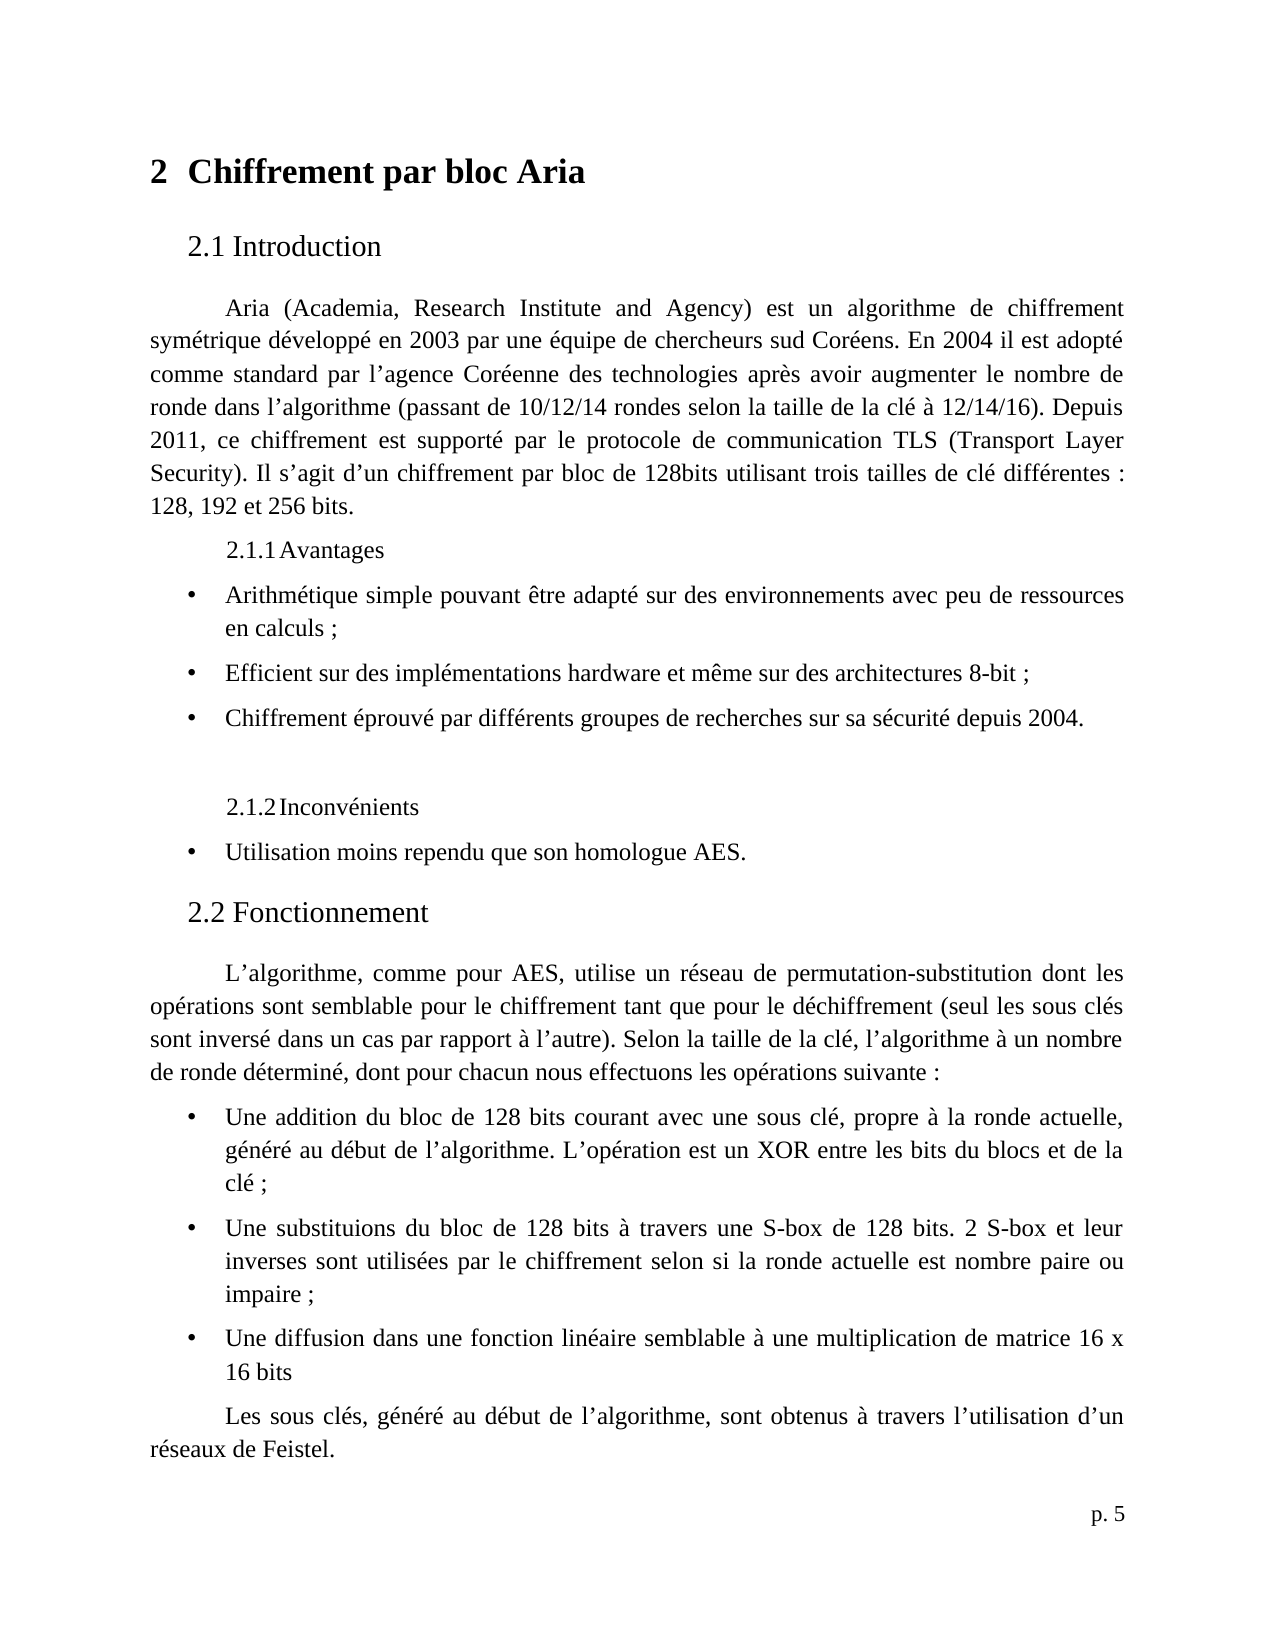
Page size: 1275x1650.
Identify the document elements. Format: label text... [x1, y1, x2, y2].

list Une addition du bloc de 128 bits courant avec une sous clé, propre à la ronde actuelle, généré au début de l’algorithme. L’opération est un XOR entre les bits du blocs et de la clé ; [187, 1102, 1125, 1197]
list Utilisation moins rependu que son homologue AES. [187, 837, 1125, 866]
list Une diffusion dans une fonction linéaire semblable à une multiplication de matrice 16 x 16 bits [187, 1323, 1125, 1385]
text Les sous clés, généré au début de l’algorithme, sont obtenus à travers l’utilisation d’un réseaux de Feistel. [150, 1401, 1125, 1463]
list Efficient sur des implémentations hardware et même sur des architectures 8-bit ; [187, 658, 1125, 687]
list Chiffrement éprouvé par différents groupes de recherches sur sa sécurité depuis 2004. [187, 703, 1125, 732]
list Une substituions du bloc de 128 bits à travers une S-box de 128 bits. 2 S-box et leur inverses sont utilisées par le chiffrement selon si la ronde actuelle est nombre paire ou impaire ; [187, 1213, 1125, 1307]
subtitle Introduction [187, 228, 1125, 263]
subtitle Inconvénients [150, 792, 1125, 821]
text Aria (Academia, Research Institute and Agency) est un algorithme de chiffrement symétrique développé en 2003 par une équipe de chercheurs sud Coréens. En 2004 il est adopté comme standard par l’agence Coréenne des technologies après avoir augmenter le nombre de ronde dans l’algorithme (passant de 10/12/14 rondes selon la taille de la clé à 12/14/16). Depuis 2011, ce chiffrement est supporté par le protocole de communication TLS (Transport Layer Security). Il s’agit d’un chiffrement par bloc de 128bits utilisant trois tailles de clé différentes : 128, 192 et 256 bits. [150, 293, 1125, 519]
subtitle Chiffrement par bloc Aria [150, 150, 1125, 191]
subtitle Fonctionnement [187, 894, 1125, 928]
text L’algorithme, comme pour AES, utilise un réseau de permutation-substitution dont les opérations sont semblable pour le chiffrement tant que pour le déchiffrement (seul les sous clés sont inversé dans un cas par rapport à l’autre). Selon la taille de la clé, l’algorithme à un nombre de ronde déterminé, dont pour chacun nous effectuons les opérations suivante : [150, 958, 1125, 1086]
list Arithmétique simple pouvant être adapté sur des environnements avec peu de ressources en calculs ; [187, 580, 1125, 642]
subtitle Avantages [150, 536, 1125, 564]
